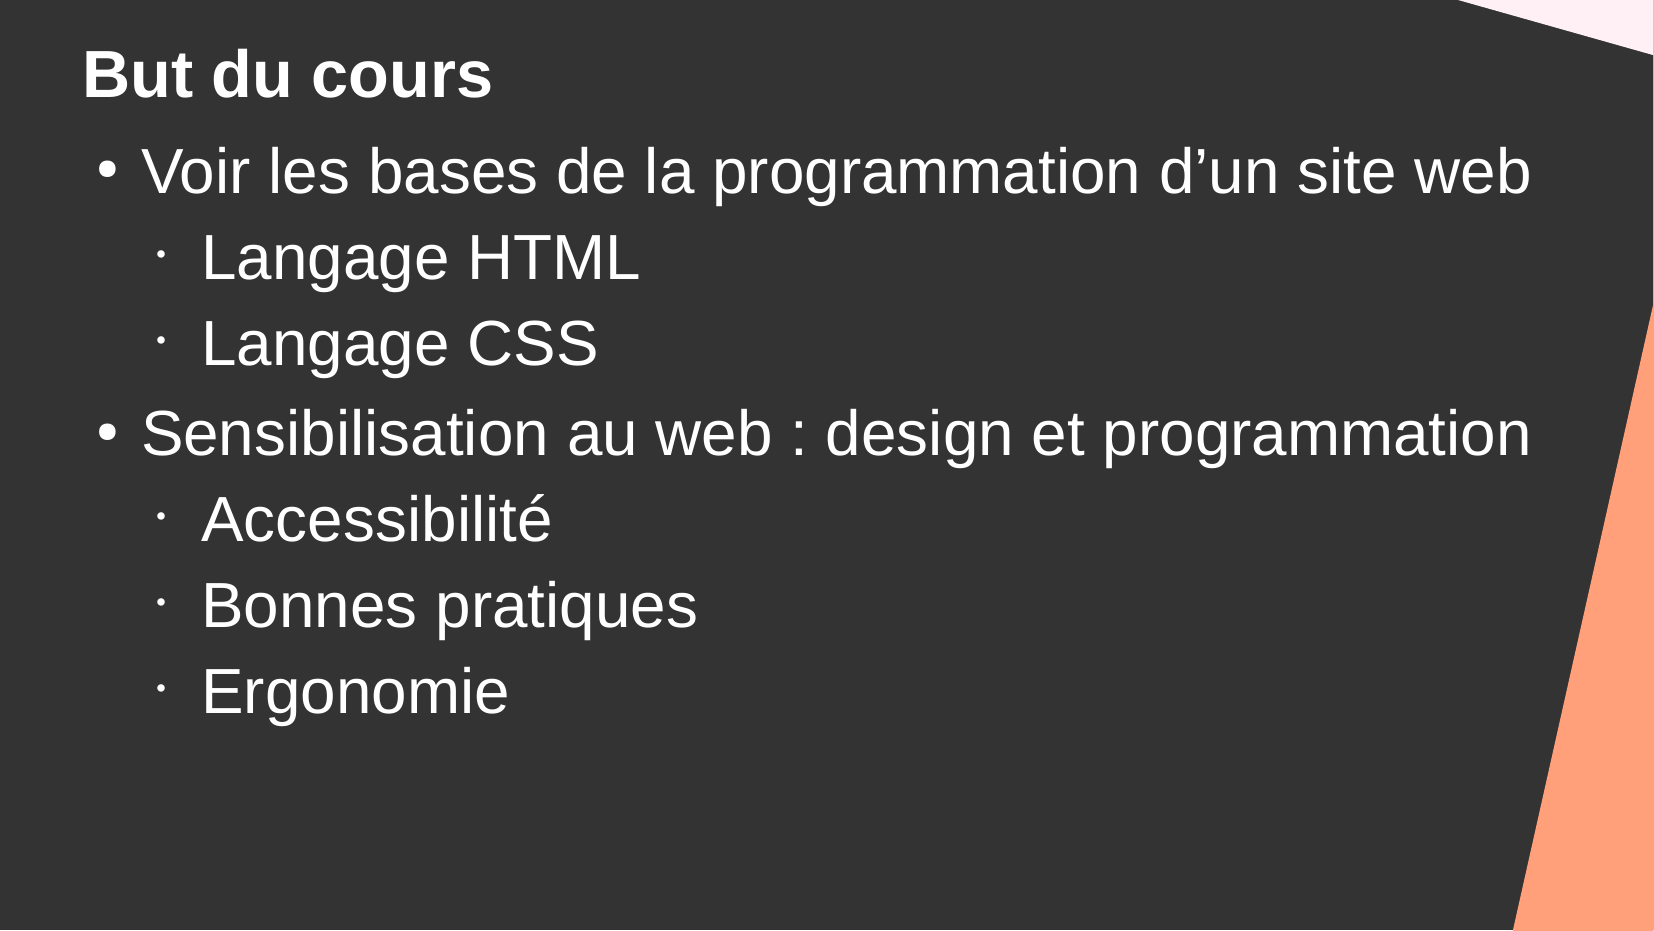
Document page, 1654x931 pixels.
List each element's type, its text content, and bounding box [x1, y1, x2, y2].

text_box [1458, 0, 1654, 56]
text_box [1512, 300, 1654, 931]
list Voir les bases de la programmation d’un site web Langage HTML Langage CSS Sensibilisation au web : design et programmation Accessibilité Bonnes pratiques Ergonomie [80, 135, 1560, 762]
title But du cours [82, 37, 1571, 122]
